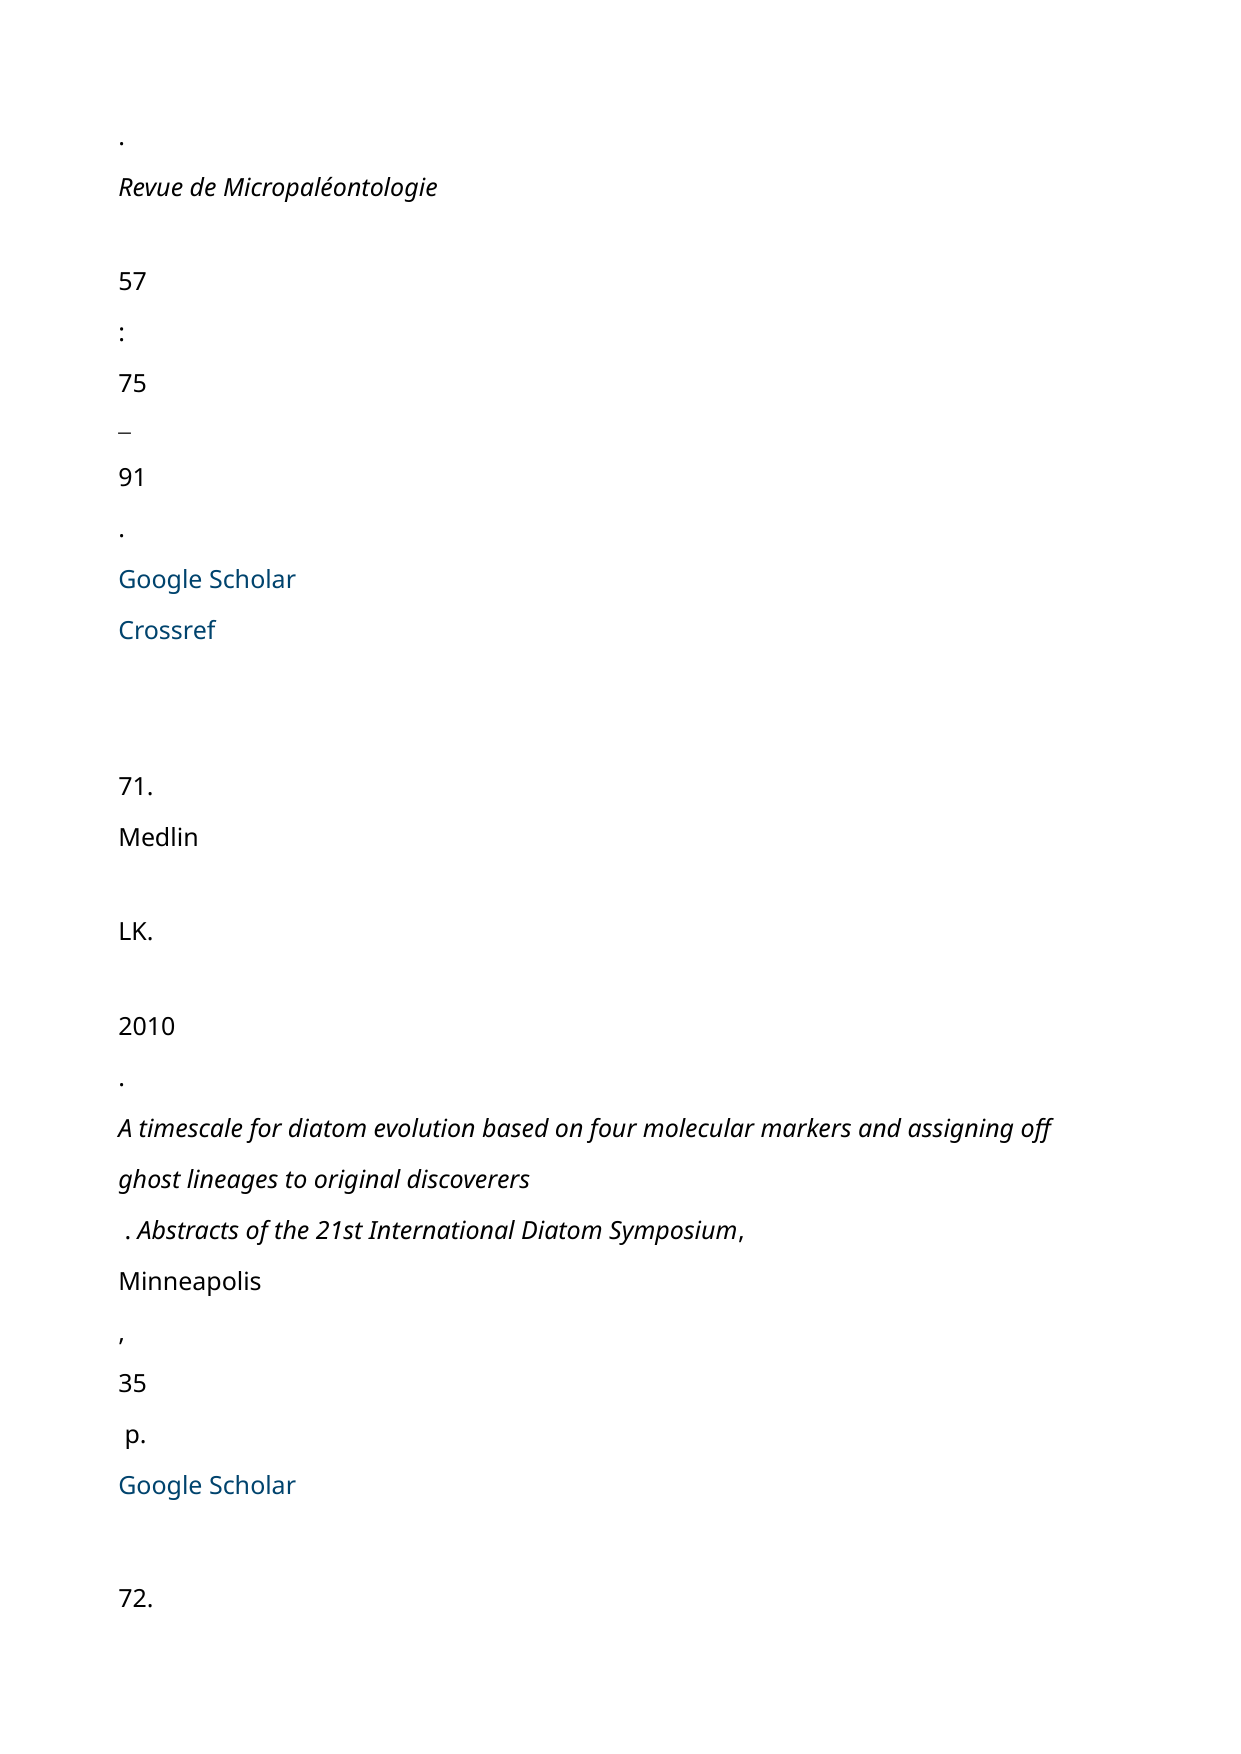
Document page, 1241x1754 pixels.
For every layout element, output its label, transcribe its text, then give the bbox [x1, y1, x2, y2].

text Crossref [118, 613, 1084, 647]
text Minneapolis [118, 1263, 1122, 1297]
text LK. [118, 914, 1122, 948]
text : [118, 314, 1122, 348]
text 91 [118, 459, 1122, 494]
text 35 [118, 1365, 1122, 1399]
text Google Scholar [118, 1467, 1084, 1502]
text 71. [118, 769, 1122, 803]
text Medlin [118, 820, 1122, 854]
text . [118, 118, 1122, 152]
text A timescale for diatom evolution based on four molecular markers and assigning off ghost lineages to original discoverers [118, 1110, 1122, 1195]
text Google Scholar [118, 562, 1084, 596]
text . [118, 511, 1122, 545]
text . [118, 1059, 1122, 1093]
text 75 [118, 365, 1122, 399]
text Revue de Micropaléontologie [118, 169, 1122, 203]
text , [118, 1314, 1122, 1348]
text 57 [118, 263, 1122, 297]
text p. [118, 1416, 1122, 1451]
text – [118, 416, 1122, 445]
text 72. [118, 1580, 1122, 1614]
text 2010 [118, 1008, 1122, 1042]
text . Abstracts of the 21st International Diatom Symposium, [118, 1212, 1122, 1246]
